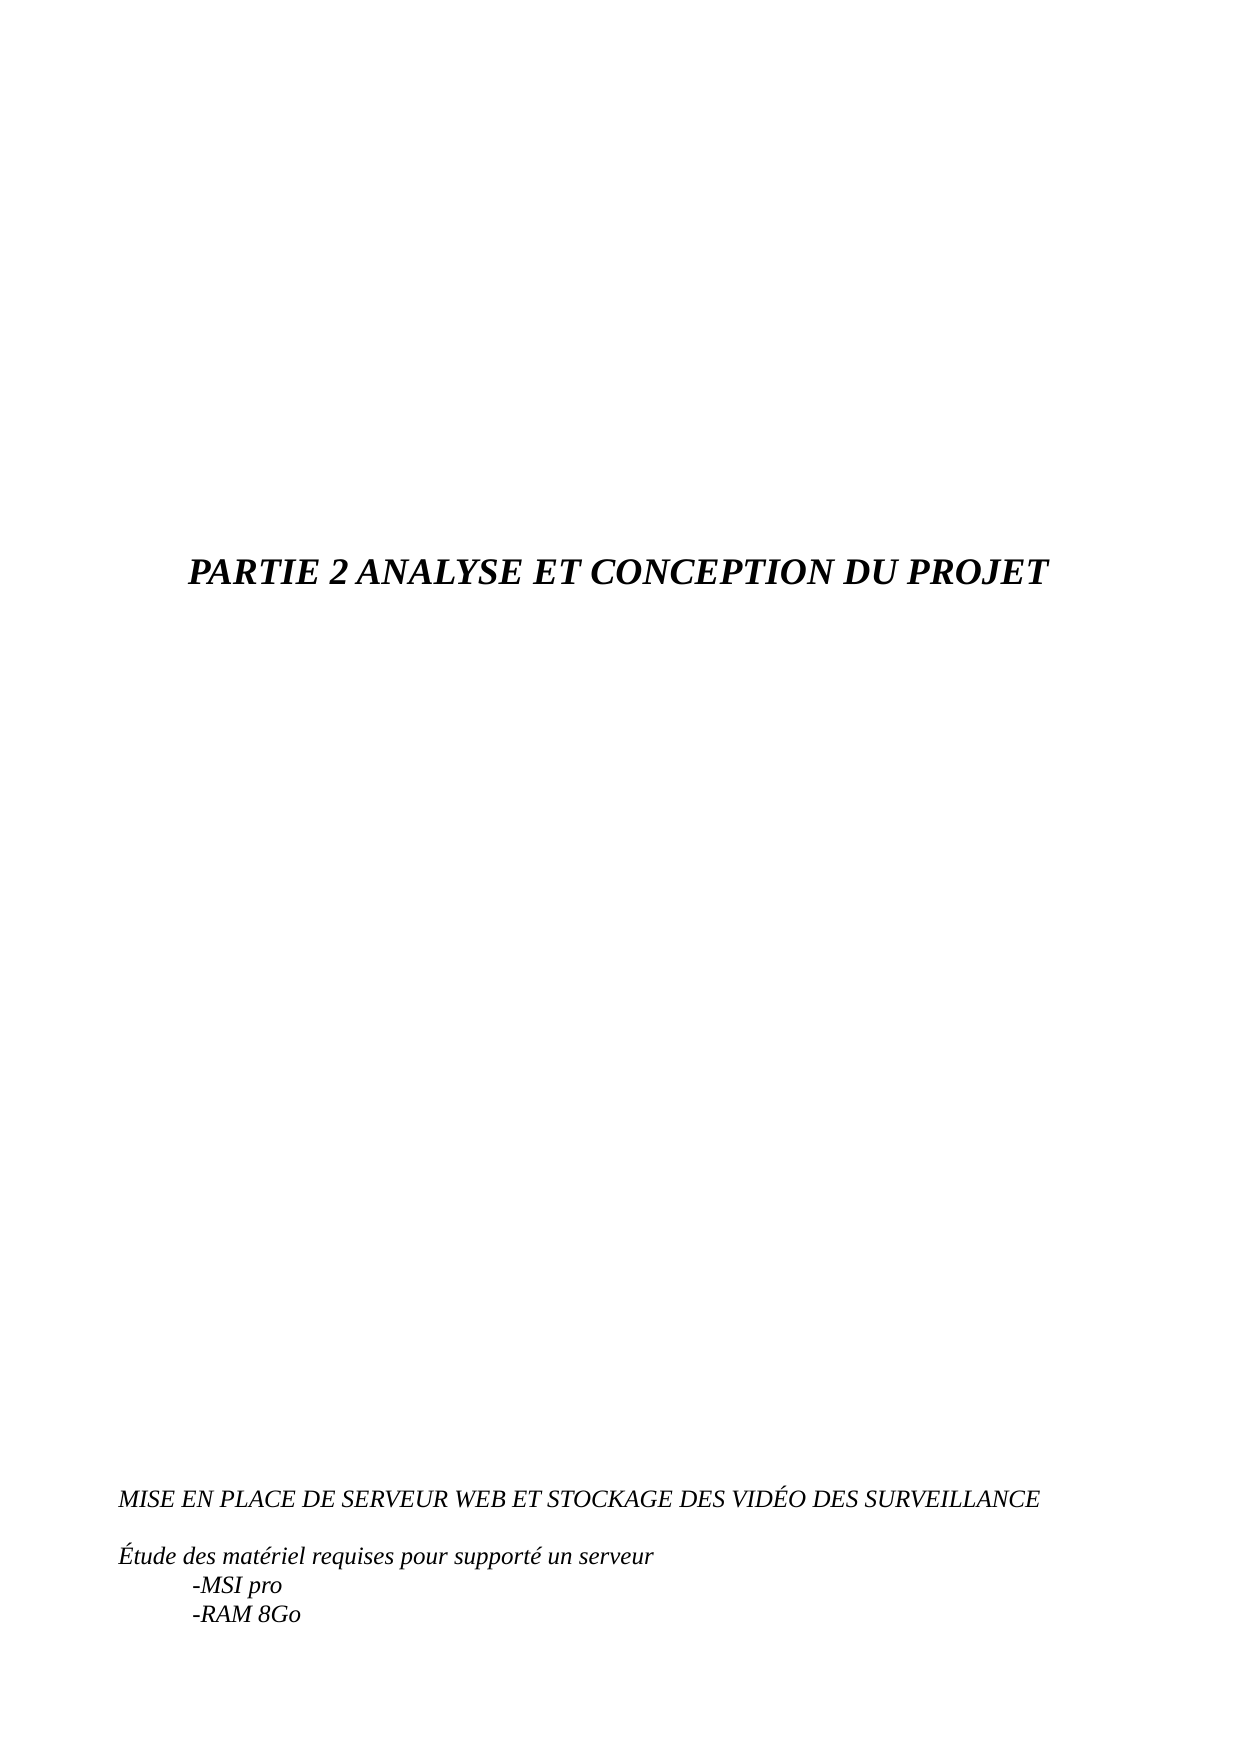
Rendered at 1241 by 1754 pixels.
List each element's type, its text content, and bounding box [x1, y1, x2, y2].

text -MSI pro [118, 1570, 1122, 1599]
text MISE EN PLACE DE SERVEUR WEB ET STOCKAGE DES VIDÉO DES SURVEILLANCE [118, 1484, 1122, 1512]
text Étude des matériel requises pour supporté un serveur [118, 1541, 1122, 1570]
text PARTIE 2 ANALYSE ET CONCEPTION DU PROJET [118, 549, 1122, 592]
text -RAM 8Go [118, 1599, 1122, 1627]
